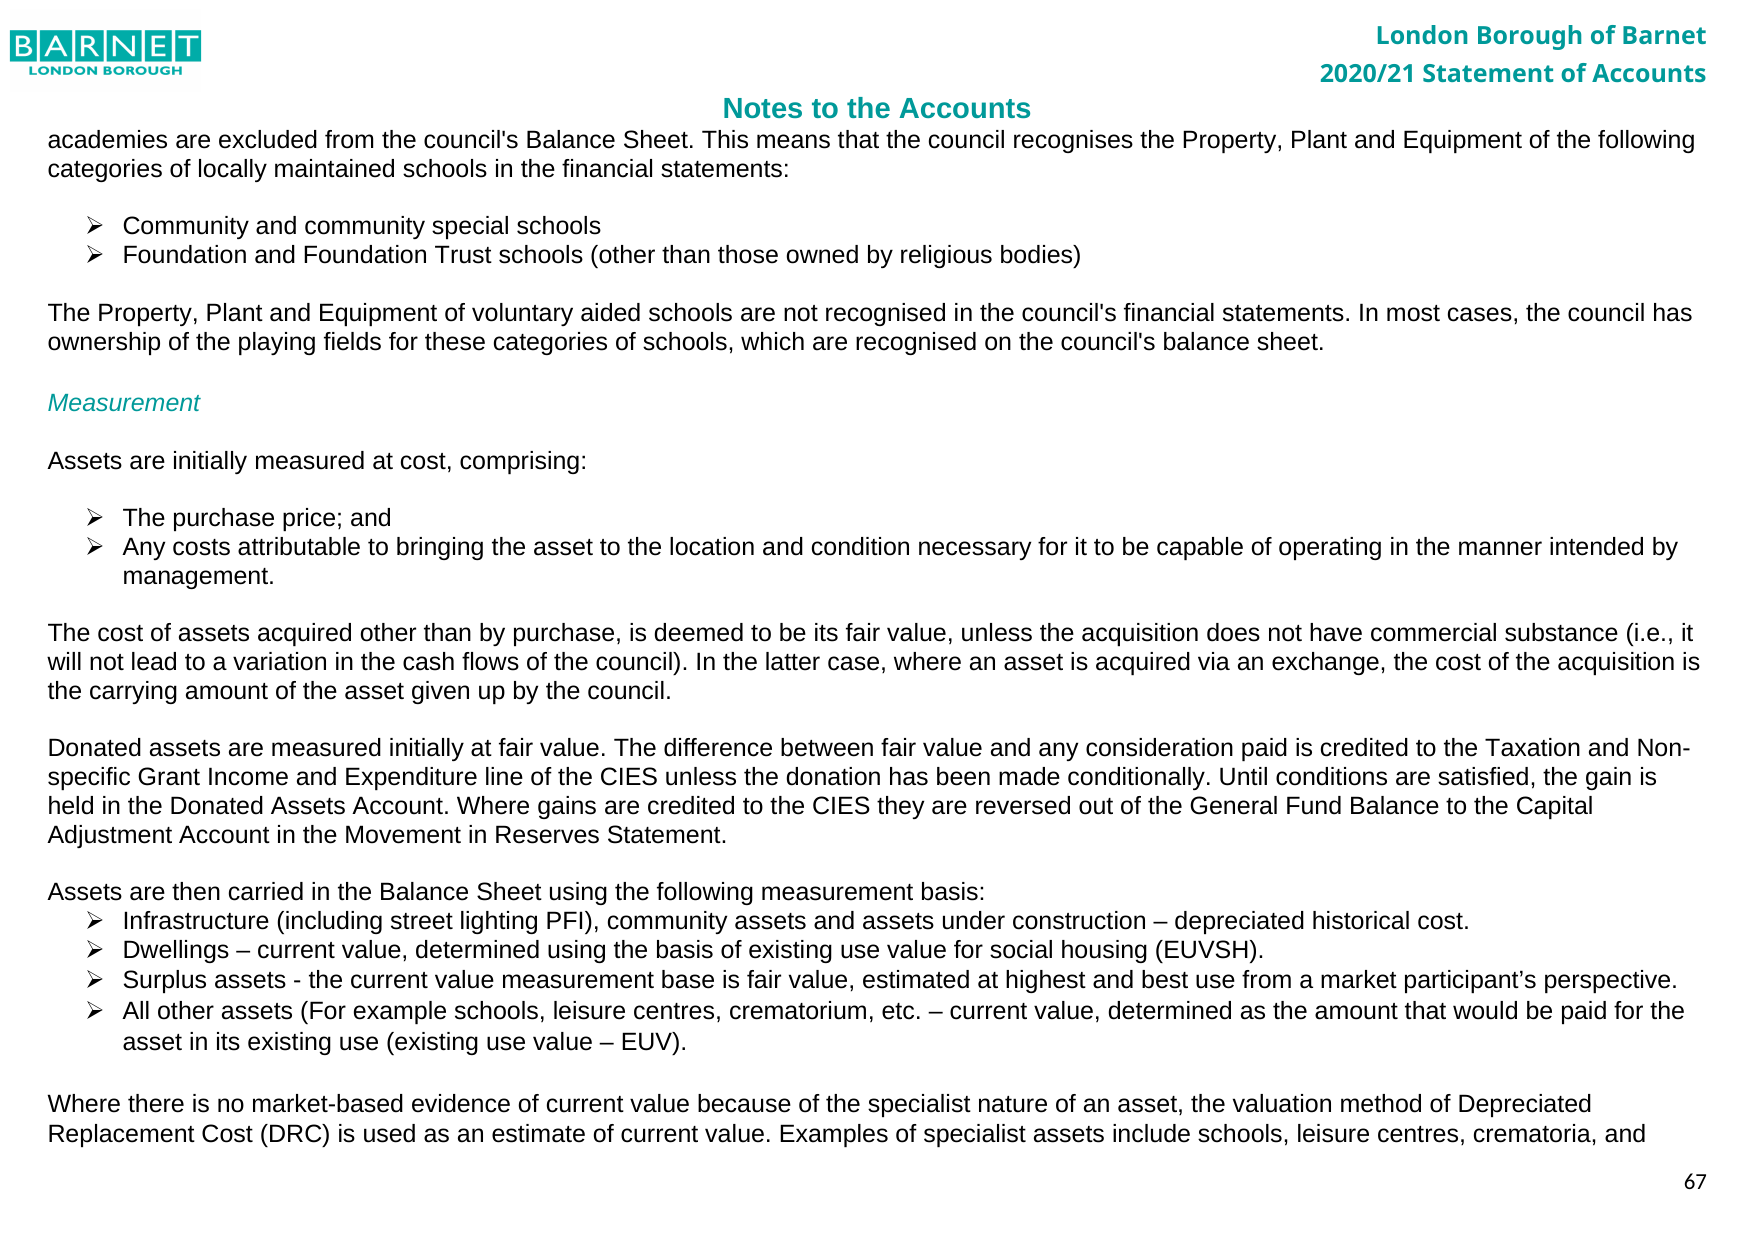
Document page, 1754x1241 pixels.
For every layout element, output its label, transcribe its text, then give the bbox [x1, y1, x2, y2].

text The cost of assets acquired other than by purchase, is deemed to be its fair value, unless the acquisition does not have commercial substance (i.e., it will not lead to a variation in the cash flows of the council). In the latter case, where an asset is acquired via an exchange, the cost of the acquisition is the carrying amount of the asset given up by the council. [47, 618, 1707, 704]
subtitle Measurement [47, 388, 1707, 417]
list Surplus assets - the current value measurement base is fair value, estimated at highest and best use from a market participant’s perspective. [85, 966, 1707, 994]
list Community and community special schools [85, 211, 1707, 240]
text academies are excluded from the council's Balance Sheet. This means that the council recognises the Property, Plant and Equipment of the following categories of locally maintained schools in the financial statements: [47, 125, 1707, 182]
text Where there is no market-based evidence of current value because of the specialist nature of an asset, the valuation method of Depreciated Replacement Cost (DRC) is used as an estimate of current value. Examples of specialist assets include schools, leisure centres, crematoria, and [47, 1089, 1707, 1148]
list The purchase price; and [85, 503, 1707, 532]
text The Property, Plant and Equipment of voluntary aided schools are not recognised in the council's financial statements. In most cases, the council has ownership of the playing fields for these categories of schools, which are recognised on the council's balance sheet. [47, 298, 1707, 355]
text Assets are initially measured at cost, comprising: [47, 446, 1707, 474]
text Assets are then carried in the Balance Sheet using the following measurement basis: [47, 877, 1707, 906]
list Dwellings – current value, determined using the basis of existing use value for social housing (EUVSH). [85, 935, 1707, 963]
list Any costs attributable to bringing the asset to the location and condition necessary for it to be capable of operating in the manner intended by management. [85, 532, 1707, 589]
list Foundation and Foundation Trust schools (other than those owned by religious bodies) [85, 240, 1707, 269]
list All other assets (For example schools, leisure centres, crematorium, etc. – current value, determined as the amount that would be paid for the asset in its existing use (existing use value – EUV). [85, 996, 1707, 1056]
text Donated assets are measured initially at fair value. The difference between fair value and any consideration paid is credited to the Taxation and Non-specific Grant Income and Expenditure line of the CIES unless the donation has been made conditionally. Until conditions are satisfied, the gain is held in the Donated Assets Account. Where gains are credited to the CIES they are reversed out of the General Fund Balance to the Capital Adjustment Account in the Movement in Reserves Statement. [47, 733, 1707, 848]
list Infrastructure (including street lighting PFI), community assets and assets under construction – depreciated historical cost. [85, 906, 1707, 935]
